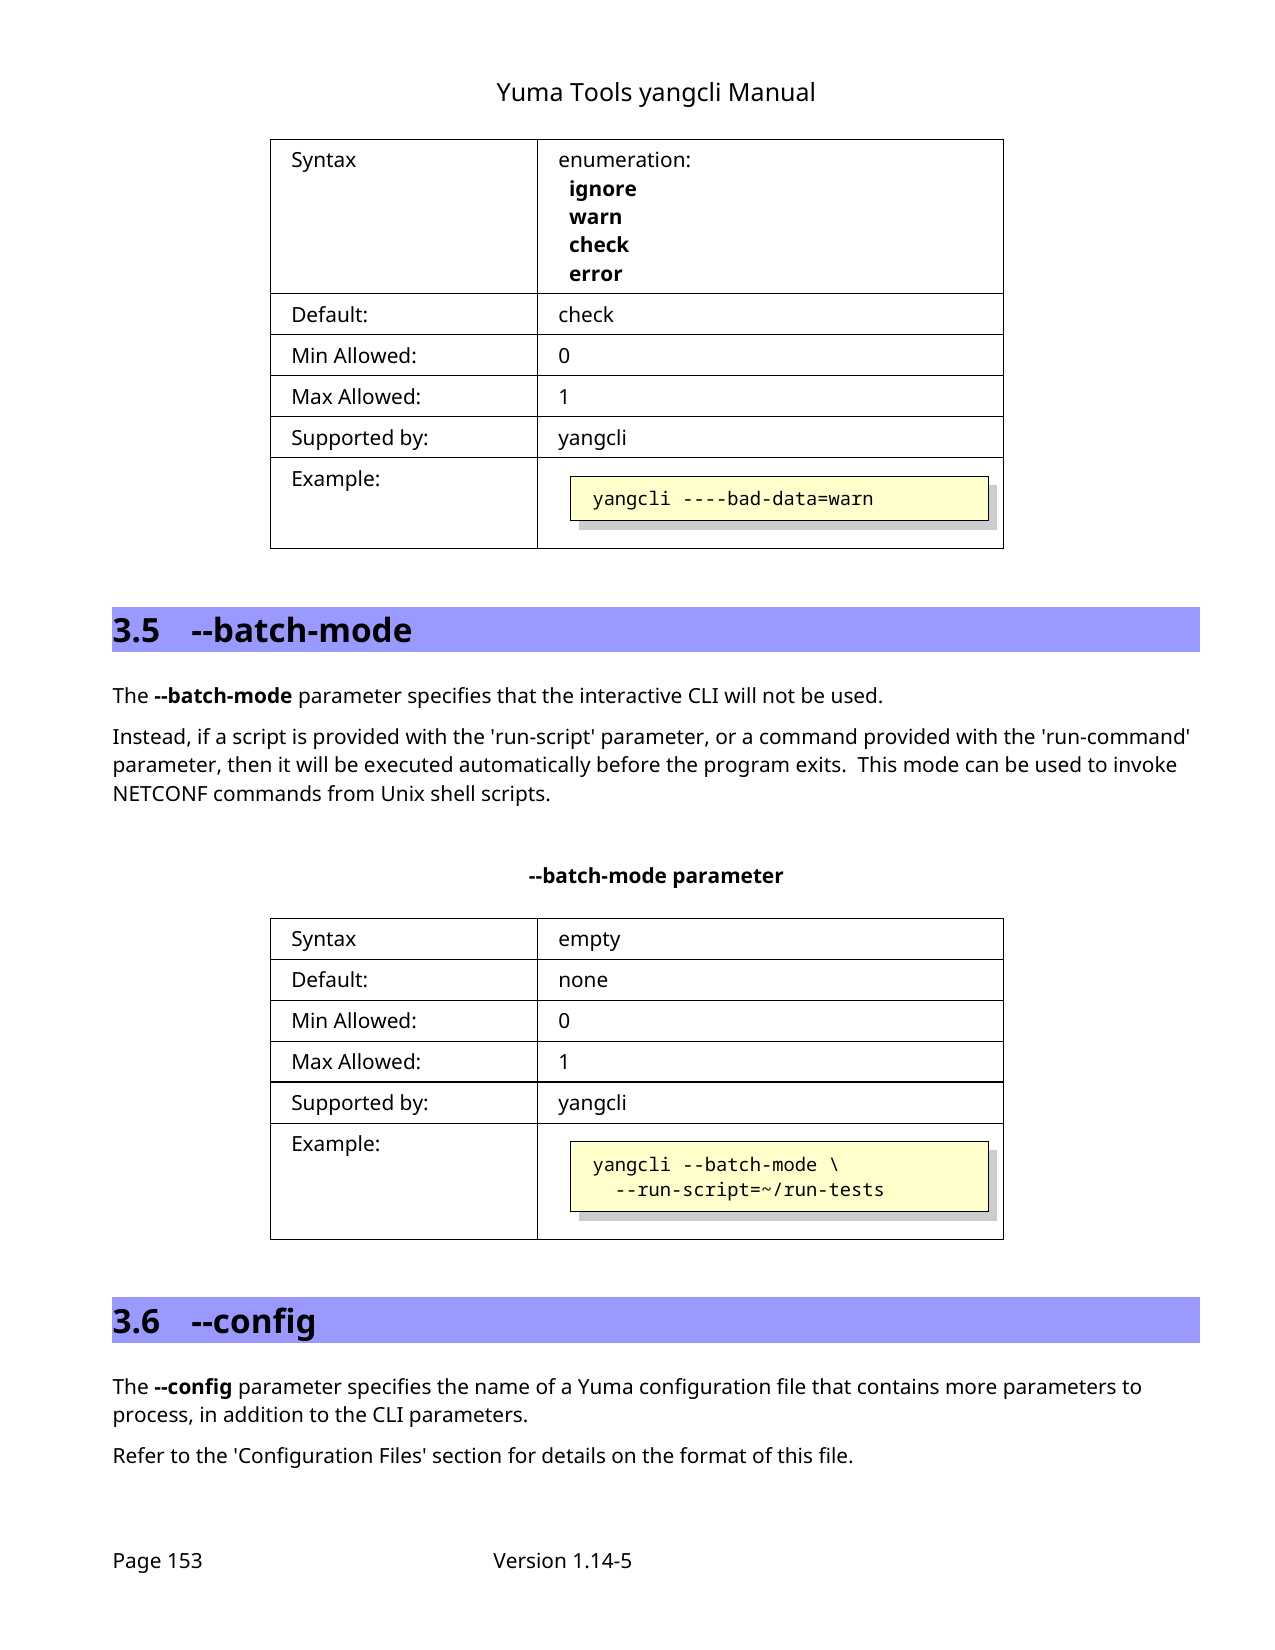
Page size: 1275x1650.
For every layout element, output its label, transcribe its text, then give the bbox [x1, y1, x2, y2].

table_cell yangcli [538, 417, 1003, 457]
table_cell yangcli --batch-mode \ --run-script=~/run-tests [538, 1124, 1003, 1239]
table_header Syntax [271, 919, 537, 959]
text Instead, if a script is provided with the 'run-script' parameter, or a command provided with the 'run-command' parameter, then it will be executed automatically before the program exits. This mode can be used to invoke NETCONF commands from Unix shell scripts. [112, 722, 1200, 807]
subtitle --batch-mode parameter [127, 861, 1185, 889]
subtitle --batch-mode [112, 607, 1200, 652]
table_cell 0 [538, 335, 1003, 375]
table_cell yangcli ----bad-data=warn [538, 458, 1003, 548]
table_cell yangcli [538, 1083, 1003, 1122]
table_cell Example: [271, 1124, 537, 1239]
table_cell 0 [538, 1001, 1003, 1041]
text Refer to the 'Configuration Files' section for details on the format of this file. [112, 1441, 1200, 1470]
table_cell Max Allowed: [271, 376, 537, 416]
table_cell Max Allowed: [271, 1042, 537, 1081]
text The --batch-mode parameter specifies that the interactive CLI will not be used. [112, 681, 1200, 709]
table_cell 1 [538, 1042, 1003, 1081]
table_header Syntax [271, 140, 537, 293]
table_header empty [538, 919, 1003, 959]
table_cell check [538, 294, 1003, 334]
subtitle --config [112, 1297, 1200, 1343]
table_cell none [538, 960, 1003, 999]
table_cell Min Allowed: [271, 1001, 537, 1041]
table_cell Default: [271, 960, 537, 999]
table_cell Default: [271, 294, 537, 334]
text The --config parameter specifies the name of a Yuma configuration file that contains more parameters to process, in addition to the CLI parameters. [112, 1372, 1200, 1429]
table_cell Example: [271, 458, 537, 548]
table_cell Supported by: [271, 1083, 537, 1122]
table_header enumeration: ignore warn check error [538, 140, 1003, 293]
table_cell 1 [538, 376, 1003, 416]
table_cell Supported by: [271, 417, 537, 457]
table_cell Min Allowed: [271, 335, 537, 375]
